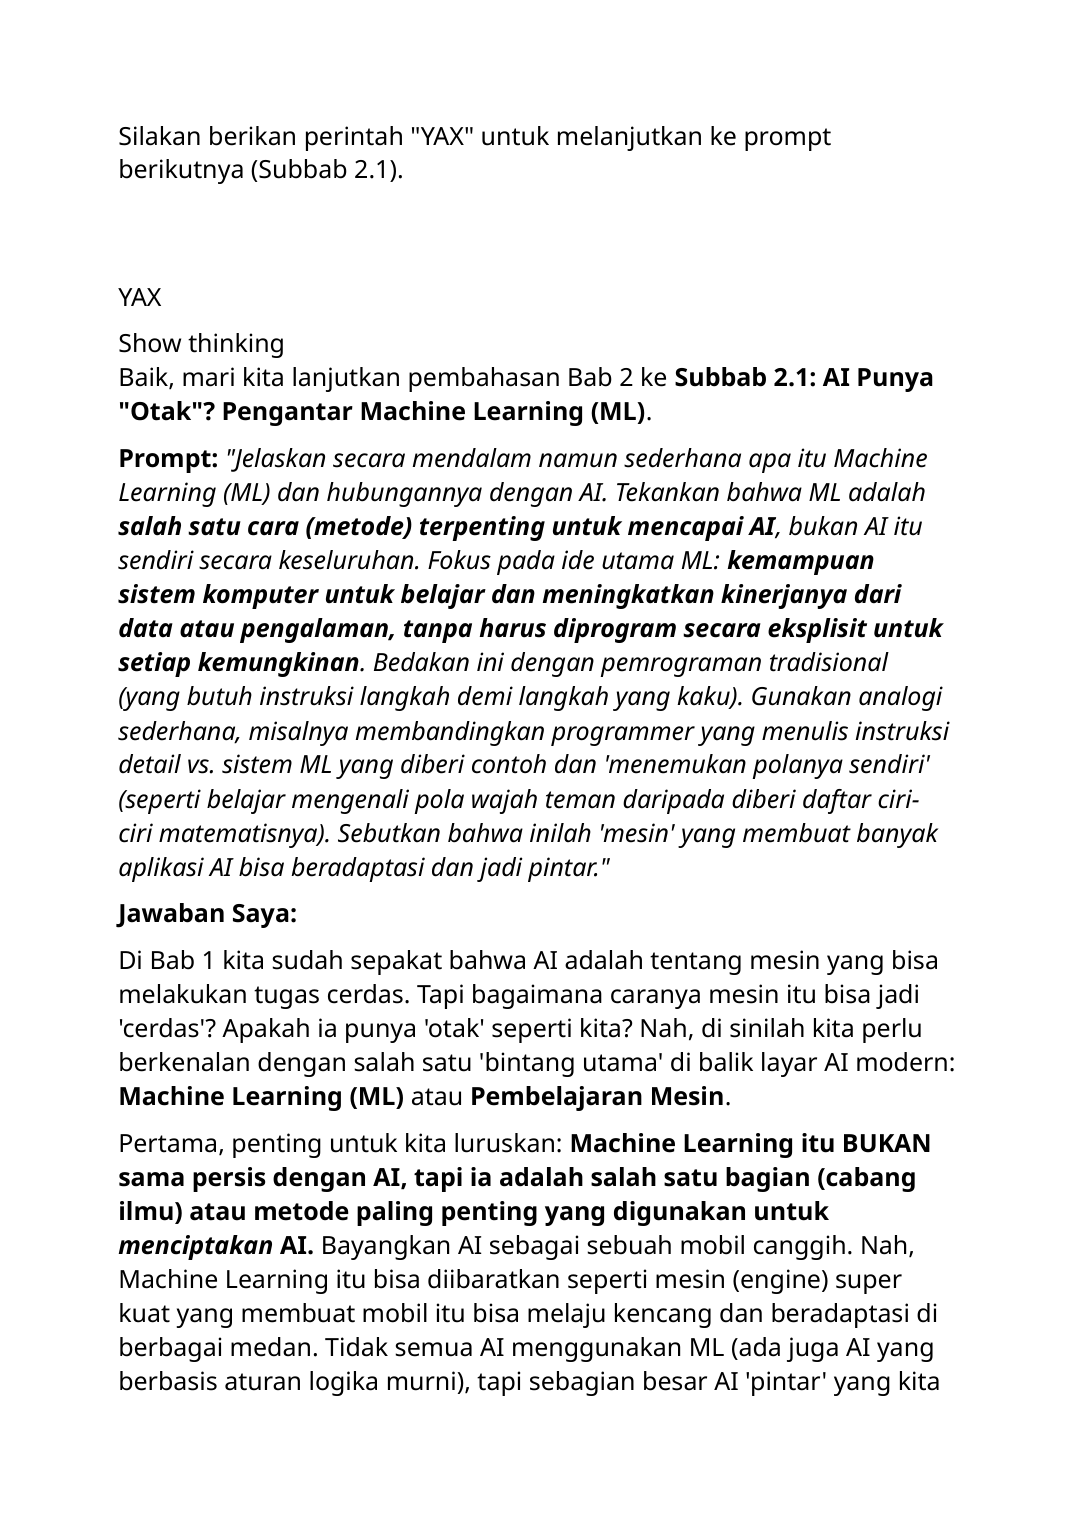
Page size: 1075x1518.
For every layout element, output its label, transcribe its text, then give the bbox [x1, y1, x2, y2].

text Pertama, penting untuk kita luruskan: Machine Learning itu BUKAN sama persis dengan AI, tapi ia adalah salah satu bagian (cabang ilmu) atau metode paling penting yang digunakan untuk menciptakan AI. Bayangkan AI sebagai sebuah mobil canggih. Nah, Machine Learning itu bisa diibaratkan seperti mesin (engine) super kuat yang membuat mobil itu bisa melaju kencang dan beradaptasi di berbagai medan. Tidak semua AI menggunakan ML (ada juga AI yang berbasis aturan logika murni), tapi sebagian besar AI 'pintar' yang kita [118, 1125, 957, 1398]
text Prompt: "Jelaskan secara mendalam namun sederhana apa itu Machine Learning (ML) dan hubungannya dengan AI. Tekankan bahwa ML adalah salah satu cara (metode) terpenting untuk mencapai AI, bukan AI itu sendiri secara keseluruhan. Fokus pada ide utama ML: kemampuan sistem komputer untuk belajar dan meningkatkan kinerjanya dari data atau pengalaman, tanpa harus diprogram secara eksplisit untuk setiap kemungkinan. Bedakan ini dengan pemrograman tradisional (yang butuh instruksi langkah demi langkah yang kaku). Gunakan analogi sederhana, misalnya membandingkan programmer yang menulis instruksi detail vs. sistem ML yang diberi contoh dan 'menemukan polanya sendiri' (seperti belajar mengenali pola wajah teman daripada diberi daftar ciri-ciri matematisnya). Sebutkan bahwa inilah 'mesin' yang membuat banyak aplikasi AI bisa beradaptasi dan jadi pintar." [118, 441, 957, 883]
text Baik, mari kita lanjutkan pembahasan Bab 2 ke Subbab 2.1: AI Punya "Otak"? Pengantar Machine Learning (ML). [118, 360, 957, 428]
text Silakan berikan perintah "YAX" untuk melanjutkan ke prompt berikutnya (Subbab 2.1). [118, 118, 957, 186]
text YAX [118, 279, 957, 313]
text Show thinking [118, 326, 957, 360]
text Jawaban Saya: [118, 896, 957, 930]
text Di Bab 1 kita sudah sepakat bahwa AI adalah tentang mesin yang bisa melakukan tugas cerdas. Tapi bagaimana caranya mesin itu bisa jadi 'cerdas'? Apakah ia punya 'otak' seperti kita? Nah, di sinilah kita perlu berkenalan dengan salah satu 'bintang utama' di balik layar AI modern: Machine Learning (ML) atau Pembelajaran Mesin. [118, 942, 957, 1113]
